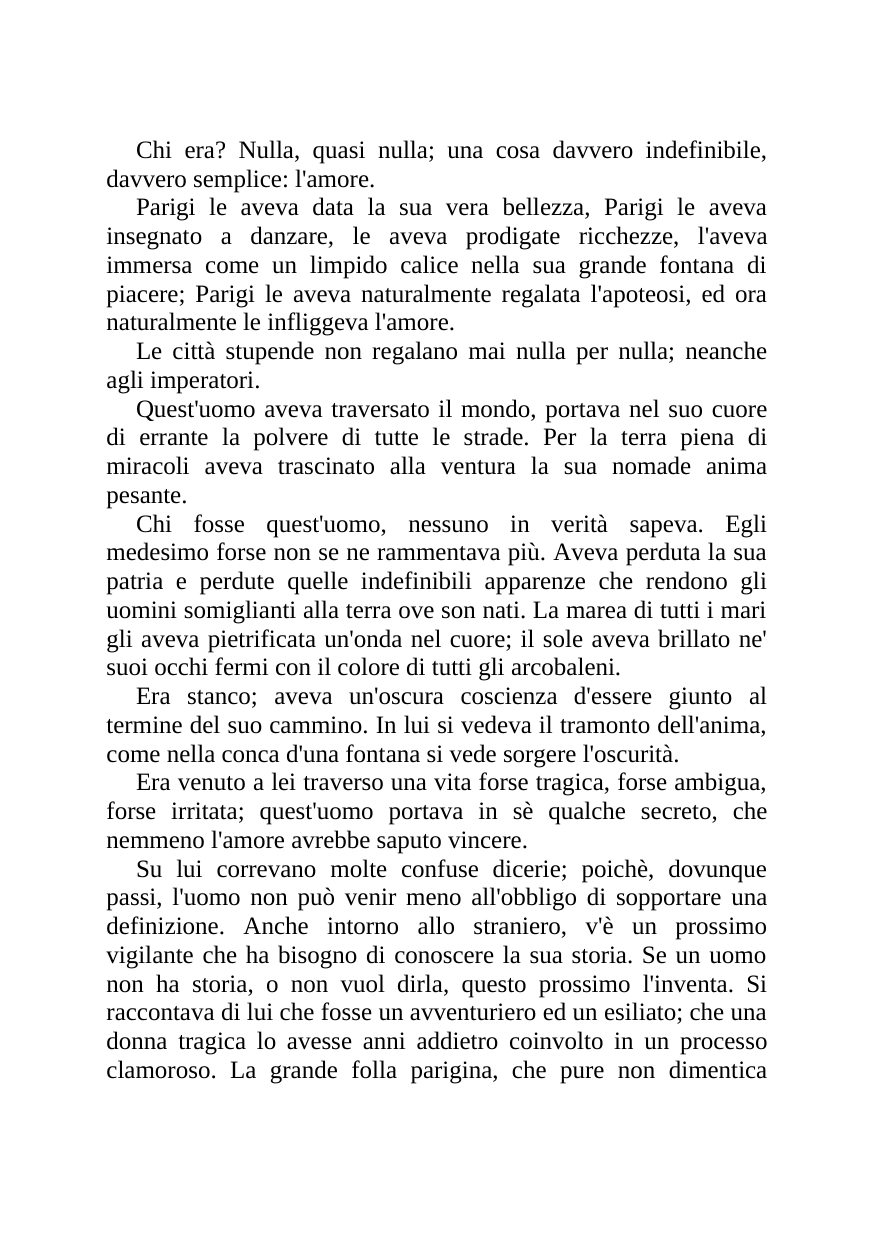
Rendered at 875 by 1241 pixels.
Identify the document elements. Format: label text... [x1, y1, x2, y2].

text Parigi le aveva data la sua vera bellezza, Parigi le aveva insegnato a danzare, le aveva prodigate ricchezze, l'aveva immersa come un limpido calice nella sua grande fontana di piacere; Parigi le aveva naturalmente regalata l'apoteosi, ed ora naturalmente le infliggeva l'amore. [106, 192, 768, 336]
text Su lui correvano molte confuse dicerie; poichè, dovunque passi, l'uomo non può venir meno all'obbligo di sopportare una definizione. Anche intorno allo straniero, v'è un prossimo vigilante che ha bisogno di conoscere la sua storia. Se un uomo non ha storia, o non vuol dirla, questo prossimo l'inventa. Si raccontava di lui che fosse un avventuriero ed un esiliato; che una donna tragica lo avesse anni addietro coinvolto in un processo clamoroso. La grande folla parigina, che pure non dimentica [106, 854, 768, 1084]
text Era venuto a lei traverso una vita forse tragica, forse ambigua, forse irritata; quest'uomo portava in sè qualche secreto, che nemmeno l'amore avrebbe saputo vincere. [106, 767, 768, 854]
text Le città stupende non regalano mai nulla per nulla; neanche agli imperatori. [106, 336, 768, 394]
text Quest'uomo aveva traversato il mondo, portava nel suo cuore di errante la polvere di tutte le strade. Per la terra piena di miracoli aveva trascinato alla ventura la sua nomade anima pesante. [106, 394, 768, 509]
text Chi fosse quest'uomo, nessuno in verità sapeva. Egli medesimo forse non se ne rammentava più. Aveva perduta la sua patria e perdute quelle indefinibili apparenze che rendono gli uomini somiglianti alla terra ove son nati. La marea di tutti i mari gli aveva pietrificata un'onda nel cuore; il sole aveva brillato ne' suoi occhi fermi con il colore di tutti gli arcobaleni. [106, 509, 768, 681]
text Chi era? Nulla, quasi nulla; una cosa davvero indefinibile, davvero semplice: l'amore. [106, 135, 768, 192]
text Era stanco; aveva un'oscura coscienza d'essere giunto al termine del suo cammino. In lui si vedeva il tramonto dell'anima, come nella conca d'una fontana si vede sorgere l'oscurità. [106, 681, 768, 767]
